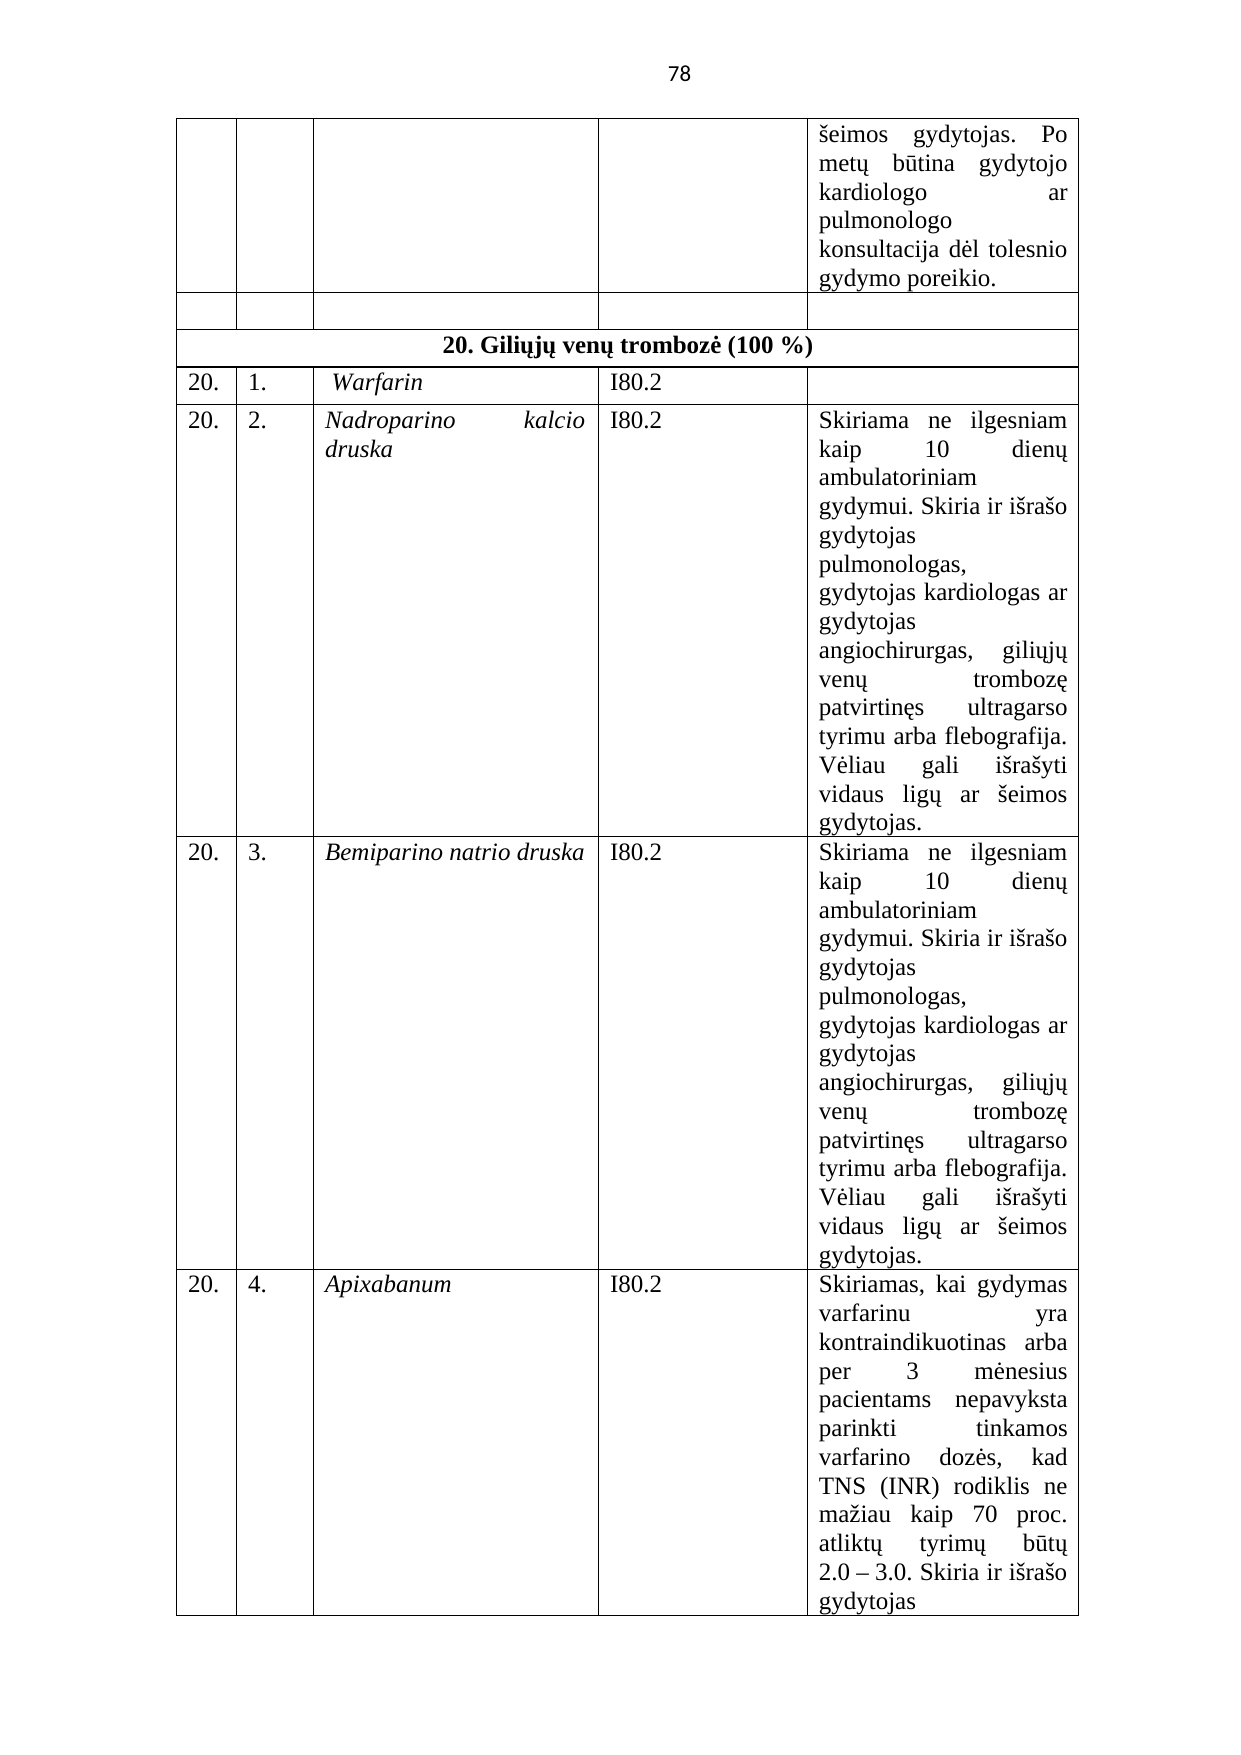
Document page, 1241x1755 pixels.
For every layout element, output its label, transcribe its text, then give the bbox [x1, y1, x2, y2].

table_cell [1084, 118, 1088, 292]
table_cell [1099, 366, 1103, 404]
table_cell [177, 293, 236, 329]
table_cell [1109, 366, 1123, 404]
table_cell Bemiparino natrio druska [314, 837, 598, 1268]
table_cell [1093, 329, 1099, 366]
table_cell [1079, 292, 1083, 329]
table_cell [1084, 1269, 1088, 1614]
table_cell [1109, 292, 1123, 329]
table_cell [1084, 404, 1088, 836]
table_cell [1079, 404, 1083, 836]
table_cell šeimos gydytojas. Po metų būtina gydytojo kardiologo ar pulmonologo konsultacija dėl tolesnio gydymo poreikio. [808, 119, 1078, 292]
table_cell 1. [237, 368, 313, 404]
table_cell [1099, 1269, 1103, 1614]
table_cell [1109, 1269, 1123, 1614]
table_cell [1109, 836, 1123, 1268]
table_cell [1103, 292, 1109, 329]
table_cell [1088, 329, 1093, 366]
table_cell [177, 119, 236, 292]
table_cell [1109, 329, 1123, 366]
table_cell [1093, 366, 1099, 404]
table_cell I80.2 [599, 837, 807, 1268]
table_cell [1079, 1269, 1083, 1614]
table_cell 20. [177, 368, 236, 404]
table_cell [1103, 118, 1109, 292]
table_cell [1103, 836, 1109, 1268]
table_cell [1093, 1269, 1099, 1614]
table_cell [1093, 836, 1099, 1268]
table_cell [1084, 366, 1088, 404]
table_cell [1079, 366, 1083, 404]
table_cell [1084, 836, 1088, 1268]
table_cell [1079, 329, 1083, 366]
table_cell [314, 293, 598, 329]
table_cell [237, 293, 313, 329]
table_cell 4. [237, 1270, 313, 1614]
table_cell [1079, 118, 1083, 292]
table_cell [1088, 836, 1093, 1268]
table_cell [1079, 836, 1083, 1268]
table_cell Apixabanum [314, 1270, 598, 1614]
table_cell [808, 293, 1078, 329]
table_cell [1093, 404, 1099, 836]
table_cell [1093, 292, 1099, 329]
table_cell [314, 119, 598, 292]
table_cell [1088, 292, 1093, 329]
table_cell Nadroparino kalcio druska [314, 405, 598, 836]
table_cell 2. [237, 405, 313, 836]
table_cell 3. [237, 837, 313, 1268]
table_cell [599, 119, 807, 292]
table_cell [1084, 329, 1088, 366]
table_cell [1099, 836, 1103, 1268]
table_cell [1109, 118, 1123, 292]
table_cell 20. Giliųjų venų trombozė (100 %) [177, 330, 1078, 366]
table_cell Skiriamas, kai gydymas varfarinu yra kontraindikuotinas arba per 3 mėnesius pacientams nepavyksta parinkti tinkamos varfarino dozės, kad TNS (INR) rodiklis ne mažiau kaip 70 proc. atliktų tyrimų būtų 2.0 – 3.0. Skiria ir išrašo gydytojas [808, 1270, 1078, 1614]
table_cell [1093, 118, 1099, 292]
table_cell Warfarin [314, 368, 598, 404]
table_cell Skiriama ne ilgesniam kaip 10 dienų ambulatoriniam gydymui. Skiria ir išrašo gydytojas pulmonologas, gydytojas kardiologas ar gydytojas angiochirurgas, giliųjų venų trombozę patvirtinęs ultragarso tyrimu arba flebografija. Vėliau gali išrašyti vidaus ligų ar šeimos gydytojas. [808, 405, 1078, 836]
table_cell [1088, 1269, 1093, 1614]
table_cell [1103, 1269, 1109, 1614]
table_cell [808, 368, 1078, 404]
table_cell I80.2 [599, 405, 807, 836]
table_cell [237, 119, 313, 292]
table_cell [1109, 404, 1123, 836]
table_cell [1099, 329, 1103, 366]
table_cell [1103, 404, 1109, 836]
table_cell [1088, 404, 1093, 836]
table_cell [599, 293, 807, 329]
table_cell [1088, 366, 1093, 404]
table_cell [1103, 329, 1109, 366]
table_cell 20. [177, 1270, 236, 1614]
table_cell I80.2 [599, 1270, 807, 1614]
table_cell [1088, 118, 1093, 292]
table_cell Skiriama ne ilgesniam kaip 10 dienų ambulatoriniam gydymui. Skiria ir išrašo gydytojas pulmonologas, gydytojas kardiologas ar gydytojas angiochirurgas, giliųjų venų trombozę patvirtinęs ultragarso tyrimu arba flebografija. Vėliau gali išrašyti vidaus ligų ar šeimos gydytojas. [808, 837, 1078, 1268]
table_cell [1103, 366, 1109, 404]
table_cell [1099, 118, 1103, 292]
table_cell 20. [177, 405, 236, 836]
table_cell [1099, 404, 1103, 836]
table_cell 20. [177, 837, 236, 1268]
table_cell I80.2 [599, 368, 807, 404]
table_cell [1084, 292, 1088, 329]
table_cell [1099, 292, 1103, 329]
